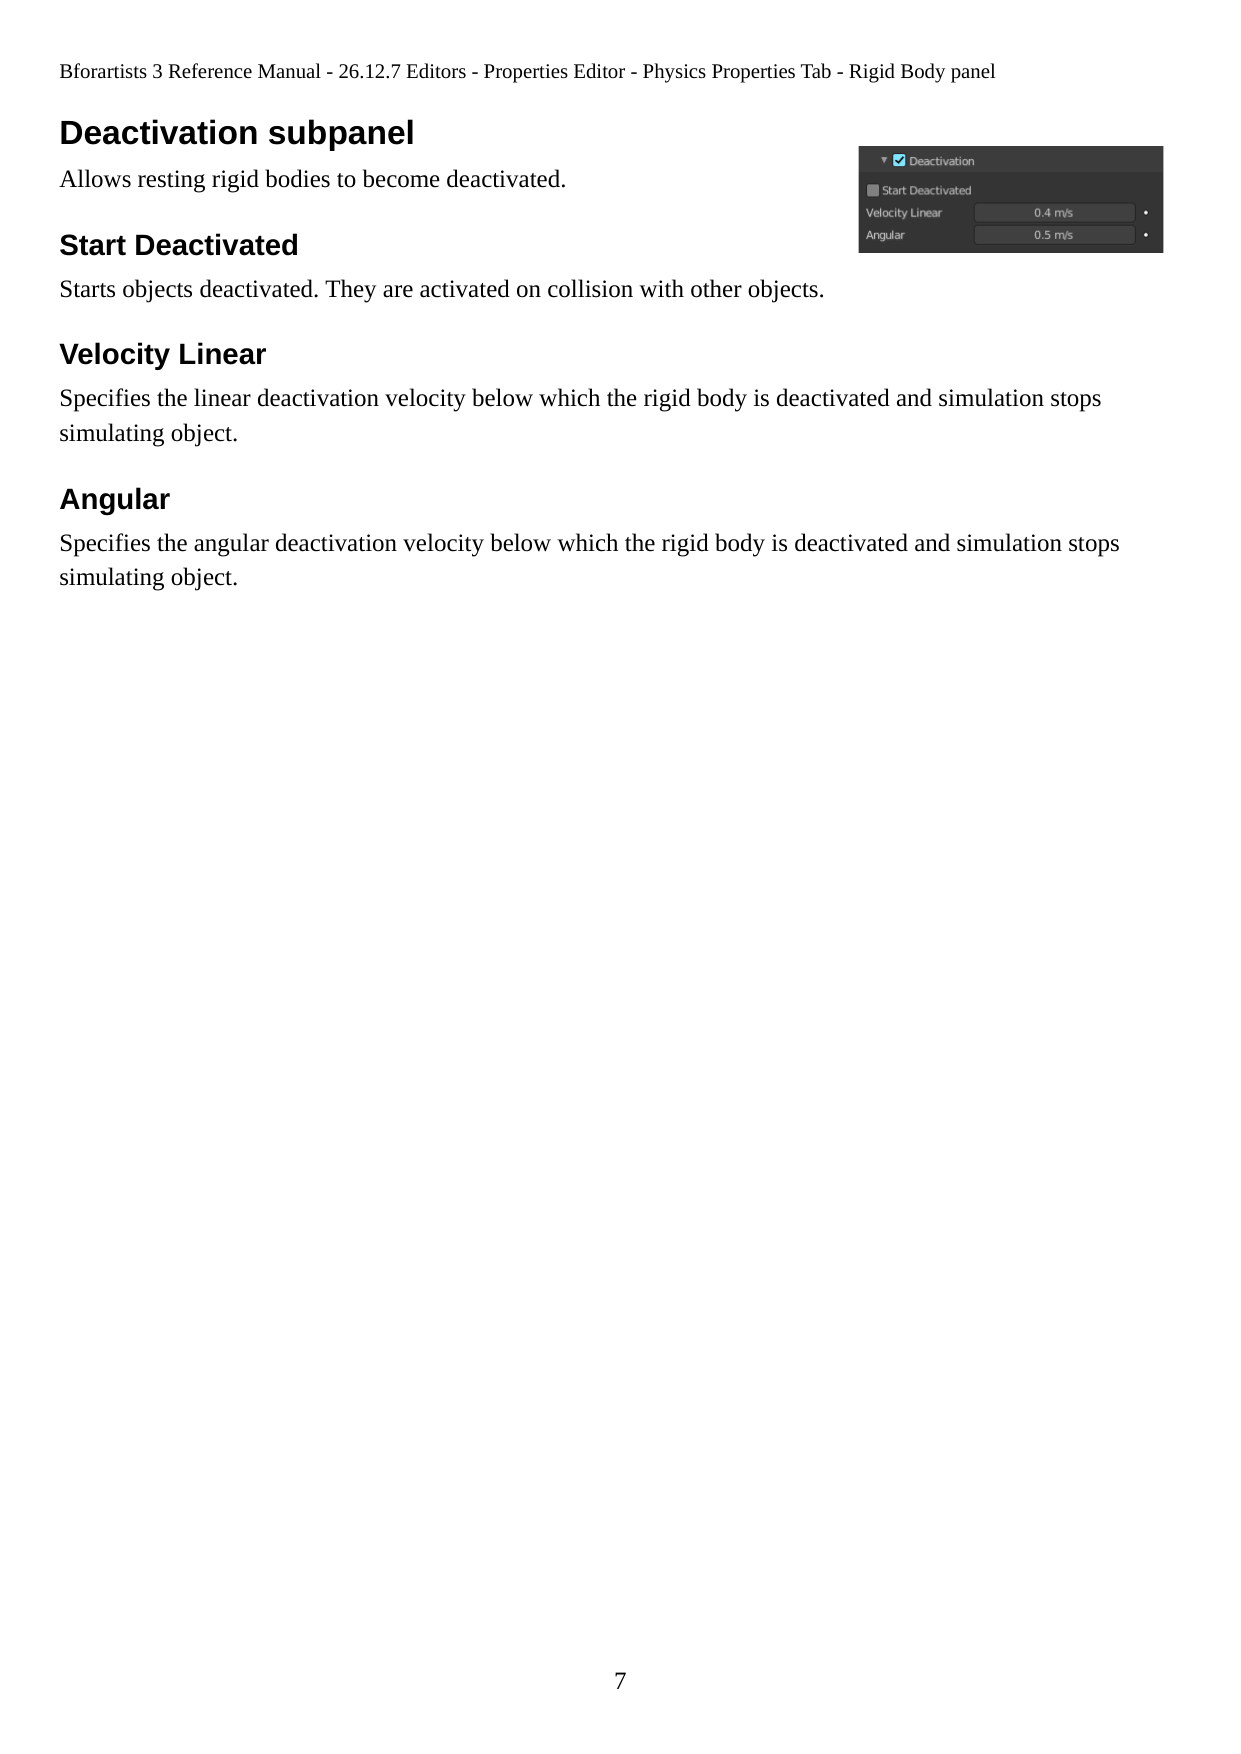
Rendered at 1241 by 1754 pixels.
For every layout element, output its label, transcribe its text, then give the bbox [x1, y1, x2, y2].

picture [858, 146, 1164, 253]
text Specifies the linear deactivation velocity below which the rigid body is deactivated and simulation stops simulating object. [59, 383, 1181, 447]
text Starts objects deactivated. They are activated on collision with other objects. [59, 274, 1181, 302]
subtitle Velocity Linear [59, 337, 1181, 371]
subtitle Angular [59, 482, 1181, 515]
text Allows resting rigid bodies to become deactivated. [59, 164, 858, 192]
subtitle Start Deactivated [59, 227, 1181, 261]
subtitle Deactivation subpanel [59, 113, 1181, 151]
text Specifies the angular deactivation velocity below which the rigid body is deactivated and simulation stops simulating object. [59, 528, 1181, 591]
